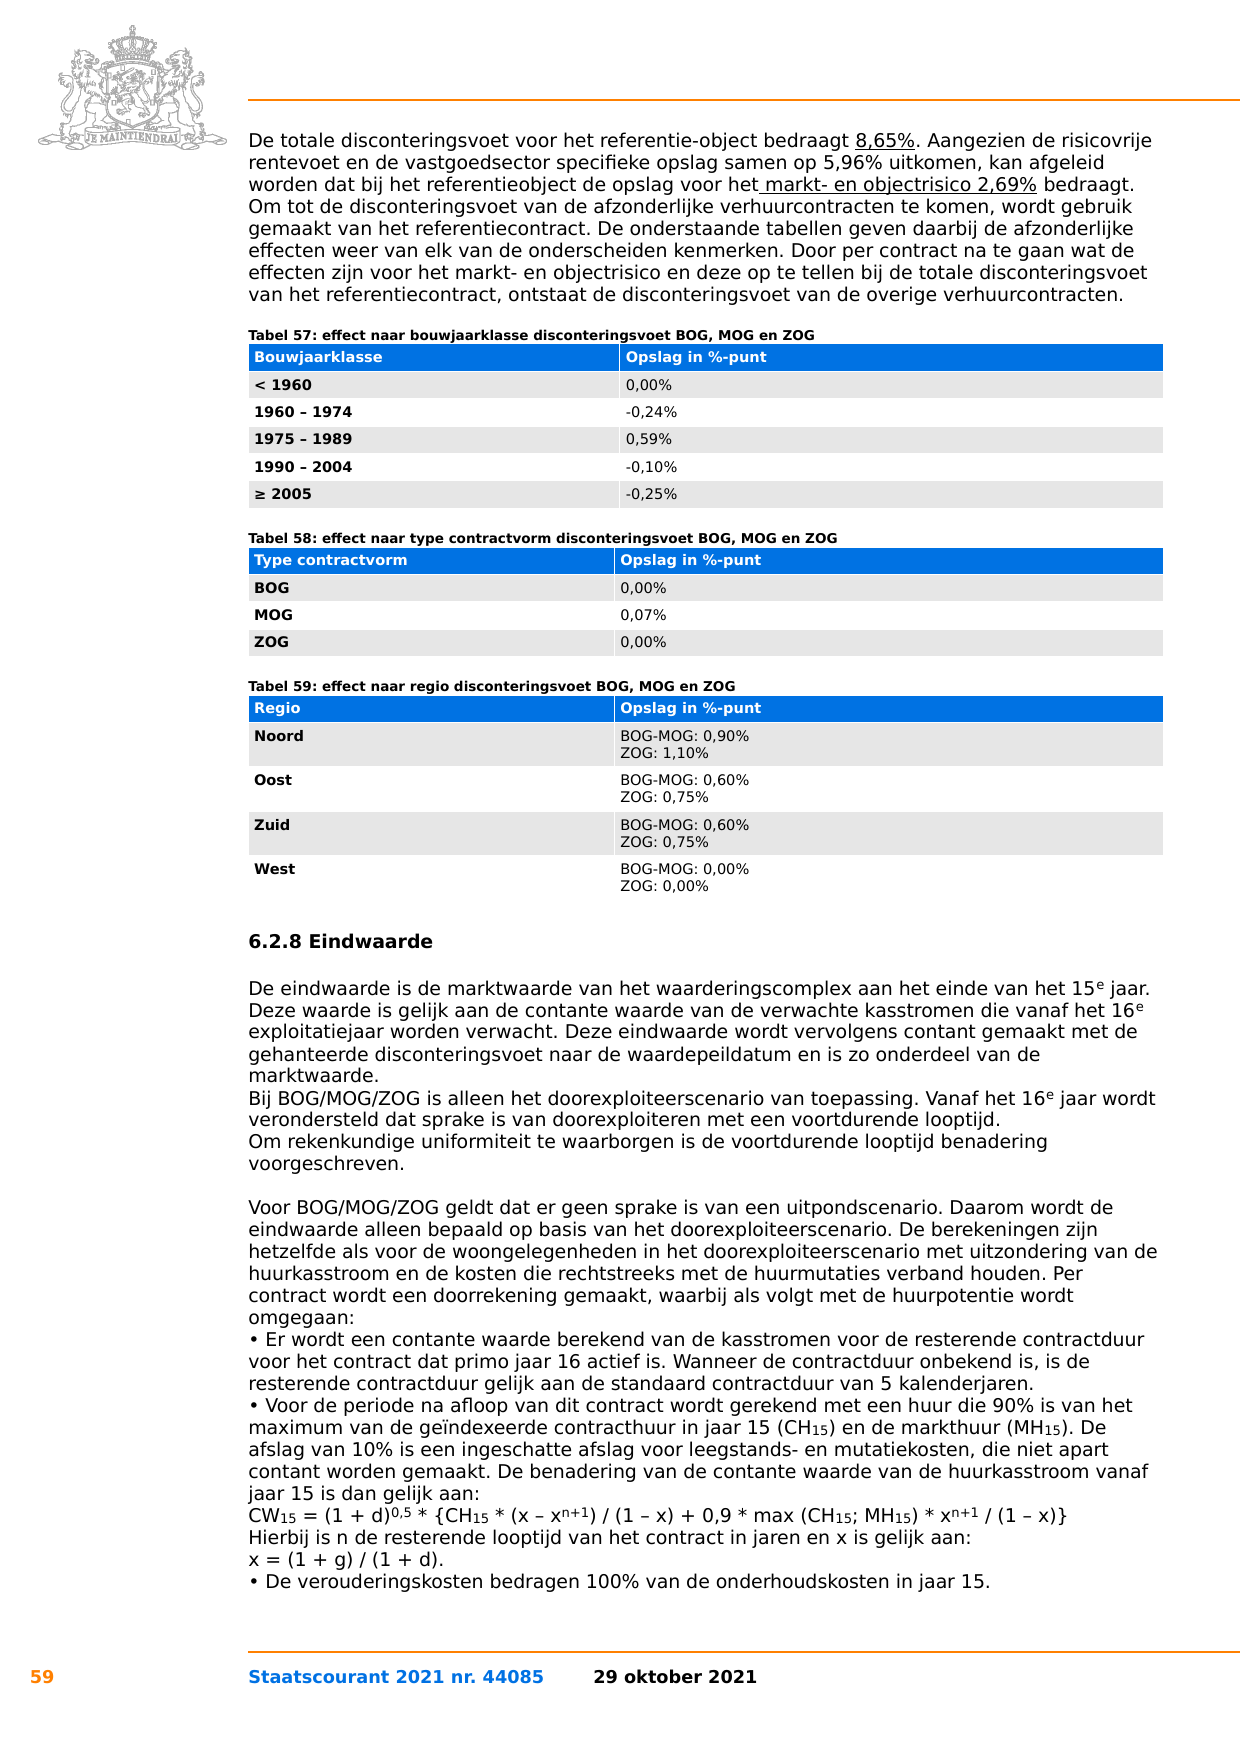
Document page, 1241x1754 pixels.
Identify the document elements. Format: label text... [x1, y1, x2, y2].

table_cell ≥ 2005 [249, 481, 619, 508]
table_cell -0,25% [620, 481, 1163, 508]
table_cell 1960 – 1974 [249, 399, 619, 426]
table_cell 0,00% [615, 575, 1163, 601]
table_cell MOG [249, 602, 614, 628]
text De eindwaarde is de marktwaarde van het waarderingscomplex aan het einde van het 15e jaar. Deze waarde is gelijk aan de contante waarde van de verwachte kasstromen die vanaf het 16e exploitatiejaar worden verwacht. Deze eindwaarde wordt vervolgens contant gemaakt met de gehanteerde disconteringsvoet naar de waardepeildatum en is zo onderdeel van de marktwaarde. [248, 977, 1163, 1087]
table_header Tabel 57: effect naar bouwjaarklasse disconteringsvoet BOG, MOG en ZOG [248, 328, 1163, 343]
picture [38, 25, 227, 150]
text • Voor de periode na afloop van dit contract wordt gerekend met een huur die 90% is van het maximum van de geïndexeerde contracthuur in jaar 15 (CH15) en de markthuur (MH15). De afslag van 10% is een ingeschatte afslag voor leegstands- en mutatiekosten, die niet apart contant worden gemaakt. De benadering van de contante waarde van de huurkasstroom vanaf jaar 15 is dan gelijk aan: [248, 1395, 1163, 1505]
text De totale disconteringsvoet voor het referentie-object bedraagt 8,65%. Aangezien de risicovrije rentevoet en de vastgoedsector specifieke opslag samen op 5,96% uitkomen, kan afgeleid worden dat bij het referentieobject de opslag voor het markt- en objectrisico 2,69% bedraagt. [248, 130, 1163, 196]
table_cell West [249, 856, 614, 899]
table_cell BOG [249, 575, 614, 601]
table_cell 0,59% [620, 427, 1163, 453]
table_cell ZOG [249, 630, 614, 656]
table_header Tabel 59: effect naar regio disconteringsvoet BOG, MOG en ZOG [248, 679, 1163, 694]
table_cell -0,10% [620, 454, 1163, 480]
table_cell Oost [249, 768, 614, 811]
table_cell -0,24% [620, 399, 1163, 426]
table_cell 0,00% [620, 372, 1163, 398]
table_cell Opslag in %-punt [615, 548, 1163, 574]
text • Er wordt een contante waarde berekend van de kasstromen voor de resterende contractduur voor het contract dat primo jaar 16 actief is. Wanneer de contractduur onbekend is, is de resterende contractduur gelijk aan de standaard contractduur van 5 kalenderjaren. [248, 1329, 1163, 1395]
table_cell BOG-MOG: 0,00% ZOG: 0,00% [615, 856, 1163, 899]
table_cell Opslag in %-punt [620, 344, 1163, 371]
table_cell 1975 – 1989 [249, 427, 619, 453]
table_cell 0,07% [615, 602, 1163, 628]
text x = (1 + g) / (1 + d). [248, 1549, 1163, 1571]
table_cell BOG-MOG: 0,60% ZOG: 0,75% [615, 812, 1163, 855]
text Hierbij is n de resterende looptijd van het contract in jaren en x is gelijk aan: [248, 1527, 1163, 1549]
table_cell Type contractvorm [249, 548, 614, 574]
table_cell Zuid [249, 812, 614, 855]
table_cell 1990 – 2004 [249, 454, 619, 480]
table_cell Regio [249, 696, 614, 722]
text Voor BOG/MOG/ZOG geldt dat er geen sprake is van een uitpondscenario. Daarom wordt de eindwaarde alleen bepaald op basis van het doorexploiteerscenario. De berekeningen zijn hetzelfde als voor de woongelegenheden in het doorexploiteerscenario met uitzondering van de huurkasstroom en de kosten die rechtstreeks met de huurmutaties verband houden. Per contract wordt een doorrekening gemaakt, waarbij als volgt met de huurpotentie wordt omgegaan: [248, 1197, 1163, 1329]
table_cell BOG-MOG: 0,90% ZOG: 1,10% [615, 723, 1163, 766]
table_cell < 1960 [249, 372, 619, 398]
subtitle 6.2.8 Eindwaarde [248, 931, 1163, 952]
table_cell Bouwjaarklasse [249, 344, 619, 371]
text CW15 = (1 + d)0,5 * {CH15 * (x – xn+1) / (1 – x) + 0,9 * max (CH15; MH15) * xn+1 / (1 – x)} [248, 1505, 1163, 1527]
text Bij BOG/MOG/ZOG is alleen het doorexploiteerscenario van toepassing. Vanaf het 16e jaar wordt verondersteld dat sprake is van doorexploiteren met een voortdurende looptijd. [248, 1087, 1163, 1131]
table_cell Opslag in %-punt [615, 696, 1163, 722]
table_cell Noord [249, 723, 614, 766]
text Om tot de disconteringsvoet van de afzonderlijke verhuurcontracten te komen, wordt gebruik gemaakt van het referentiecontract. De onderstaande tabellen geven daarbij de afzonderlijke effecten weer van elk van de onderscheiden kenmerken. Door per contract na te gaan wat de effecten zijn voor het markt- en objectrisico en deze op te tellen bij de totale disconteringsvoet van het referentiecontract, ontstaat de disconteringsvoet van de overige verhuurcontracten. [248, 196, 1163, 306]
text Om rekenkundige uniformiteit te waarborgen is de voortdurende looptijd benadering voorgeschreven. [248, 1131, 1163, 1175]
table_cell 0,00% [615, 630, 1163, 656]
table_header Tabel 58: effect naar type contractvorm disconteringsvoet BOG, MOG en ZOG [248, 531, 1163, 546]
text • De verouderingskosten bedragen 100% van de onderhoudskosten in jaar 15. [248, 1571, 1163, 1593]
table_cell BOG-MOG: 0,60% ZOG: 0,75% [615, 768, 1163, 811]
